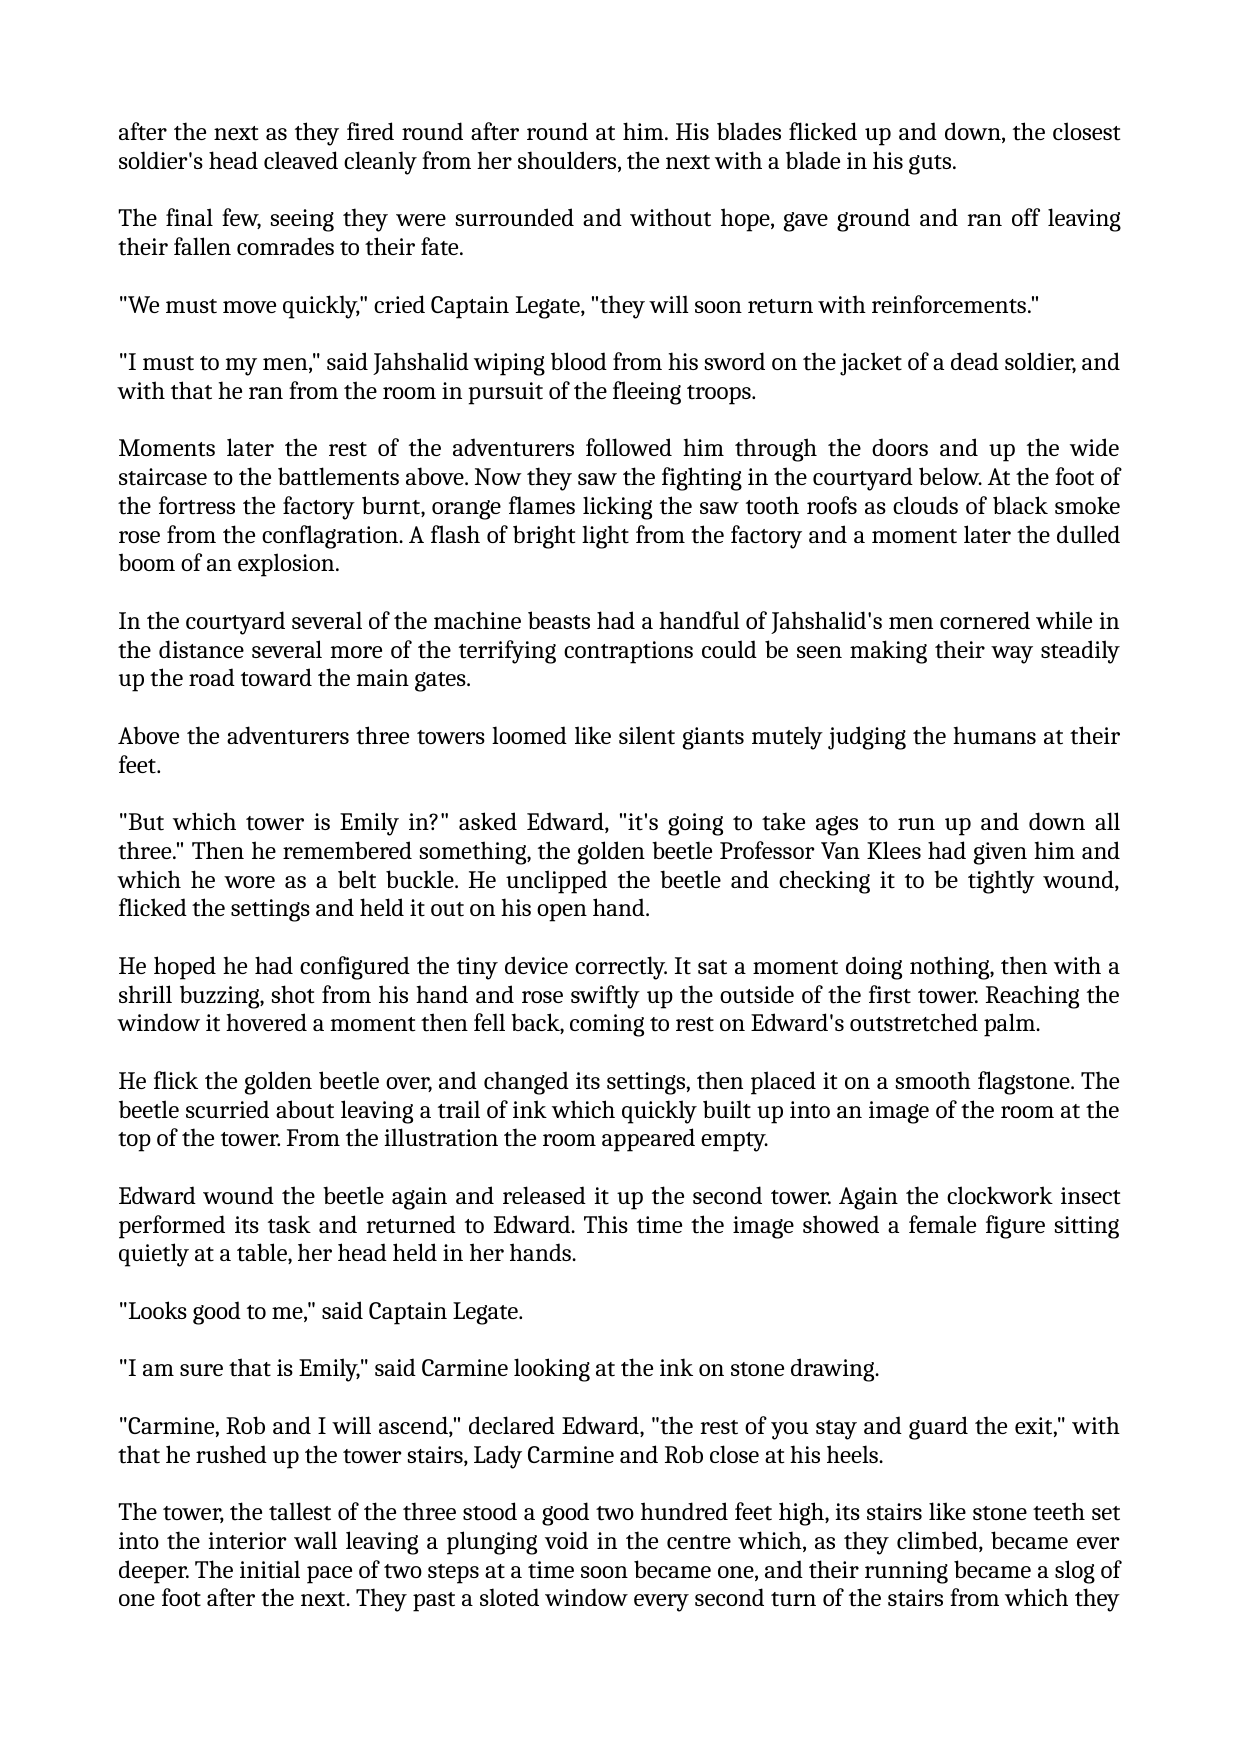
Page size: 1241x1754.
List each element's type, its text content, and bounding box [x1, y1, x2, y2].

text The final few, seeing they were surrounded and without hope, gave ground and ran off leaving their fallen comrades to their fate. [118, 204, 1122, 262]
text Moments later the rest of the adventurers followed him through the doors and up the wide staircase to the battlements above. Now they saw the fighting in the courtyard below. At the foot of the fortress the factory burnt, orange flames licking the saw tooth roofs as clouds of black smoke rose from the conflagration. A flash of bright light from the factory and a moment later the dulled boom of an explosion. [118, 434, 1122, 578]
text The tower, the tallest of the three stood a good two hundred feet high, its stairs like stone teeth set into the interior wall leaving a plunging void in the centre which, as they climbed, became ever deeper. The initial pace of two steps at a time soon became one, and their running became a slog of one foot after the next. They past a sloted window every second turn of the stairs from which they [118, 1498, 1122, 1613]
text Above the adventurers three towers loomed like silent giants mutely judging the humans at their feet. [118, 722, 1122, 779]
text after the next as they fired round after round at him. His blades flicked up and down, the closest soldier's head cleaved cleanly from her shoulders, the next with a blade in his guts. [118, 118, 1122, 176]
text "Looks good to me," said Captain Legate. [118, 1297, 1122, 1326]
text In the courtyard several of the machine beasts had a handful of Jahshalid's men cornered while in the distance several more of the terrifying contraptions could be seen making their way steadily up the road toward the main gates. [118, 607, 1122, 693]
text "We must move quickly," cried Captain Legate, "they will soon return with reinforcements." [118, 291, 1122, 319]
text "Carmine, Rob and I will ascend," declared Edward, "the rest of you stay and guard the exit," with that he rushed up the tower stairs, Lady Carmine and Rob close at his heels. [118, 1412, 1122, 1469]
text Edward wound the beetle again and released it up the second tower. Again the clockwork insect performed its task and returned to Edward. This time the image showed a female figure sitting quietly at a table, her head held in her hands. [118, 1182, 1122, 1268]
text "I am sure that is Emily," said Carmine looking at the ink on stone drawing. [118, 1354, 1122, 1383]
text "But which tower is Emily in?" asked Edward, "it's going to take ages to run up and down all three." Then he remembered something, the golden beetle Professor Van Klees had given him and which he wore as a belt buckle. He unclipped the beetle and checking it to be tightly wound, flicked the settings and held it out on his open hand. [118, 808, 1122, 923]
text He flick the golden beetle over, and changed its settings, then placed it on a smooth flagstone. The beetle scurried about leaving a trail of ink which quickly built up into an image of the room at the top of the tower. From the illustration the room appeared empty. [118, 1067, 1122, 1153]
text "I must to my men," said Jahshalid wiping blood from his sword on the jacket of a dead soldier, and with that he ran from the room in pursuit of the fleeing troops. [118, 348, 1122, 406]
text He hoped he had configured the tiny device correctly. It sat a moment doing nothing, then with a shrill buzzing, shot from his hand and rose swiftly up the outside of the first tower. Reaching the window it hovered a moment then fell back, coming to rest on Edward's outstretched palm. [118, 952, 1122, 1038]
